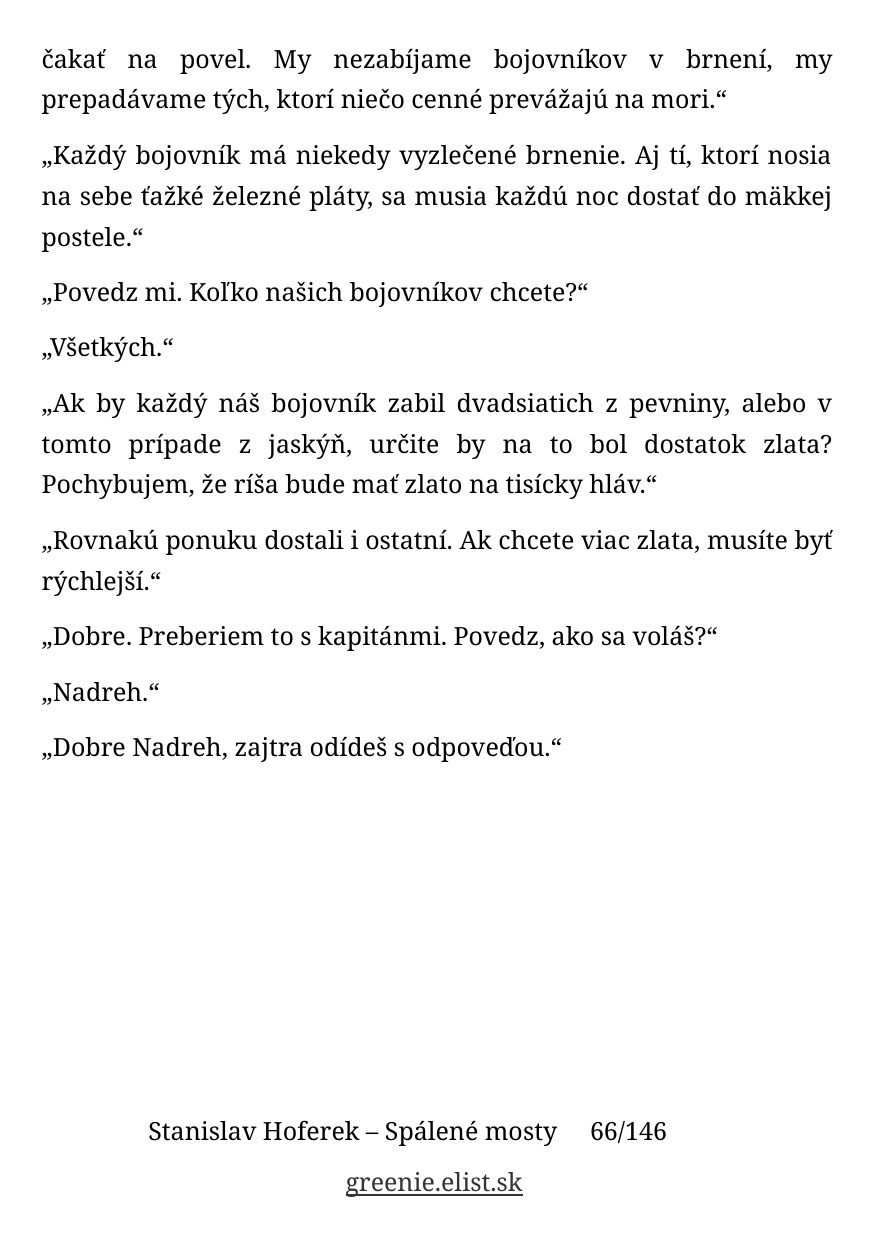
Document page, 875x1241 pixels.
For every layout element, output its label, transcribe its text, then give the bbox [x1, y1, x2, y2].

text „Ak by každý náš bojovník zabil dvadsiatich z pevniny, alebo v tomto prípade z jaskýň, určite by na to bol dostatok zlata? Pochybujem, že ríša bude mať zlato na tisícky hláv.“ [41, 386, 833, 501]
text „Povedz mi. Koľko našich bojovníkov chcete?“ [41, 275, 833, 309]
text „Nadreh.“ [41, 674, 833, 708]
text „Všetkých.“ [41, 330, 833, 364]
text „Rovnakú ponuku dostali i ostatní. Ak chcete viac zlata, musíte byť rýchlejší.“ [41, 523, 833, 597]
text čakať na povel. My nezabíjame bojovníkov v brnení, my prepadávame tých, ktorí niečo cenné prevážajú na mori.“ [41, 41, 833, 116]
text „Dobre. Preberiem to s kapitánmi. Povedz, ako sa voláš?“ [41, 619, 833, 653]
text „Dobre Nadreh, zajtra odídeš s odpoveďou.“ [41, 730, 833, 764]
text „Každý bojovník má niekedy vyzlečené brnenie. Aj tí, ktorí nosia na sebe ťažké železné pláty, sa musia každú noc dostať do mäkkej postele.“ [41, 138, 833, 253]
